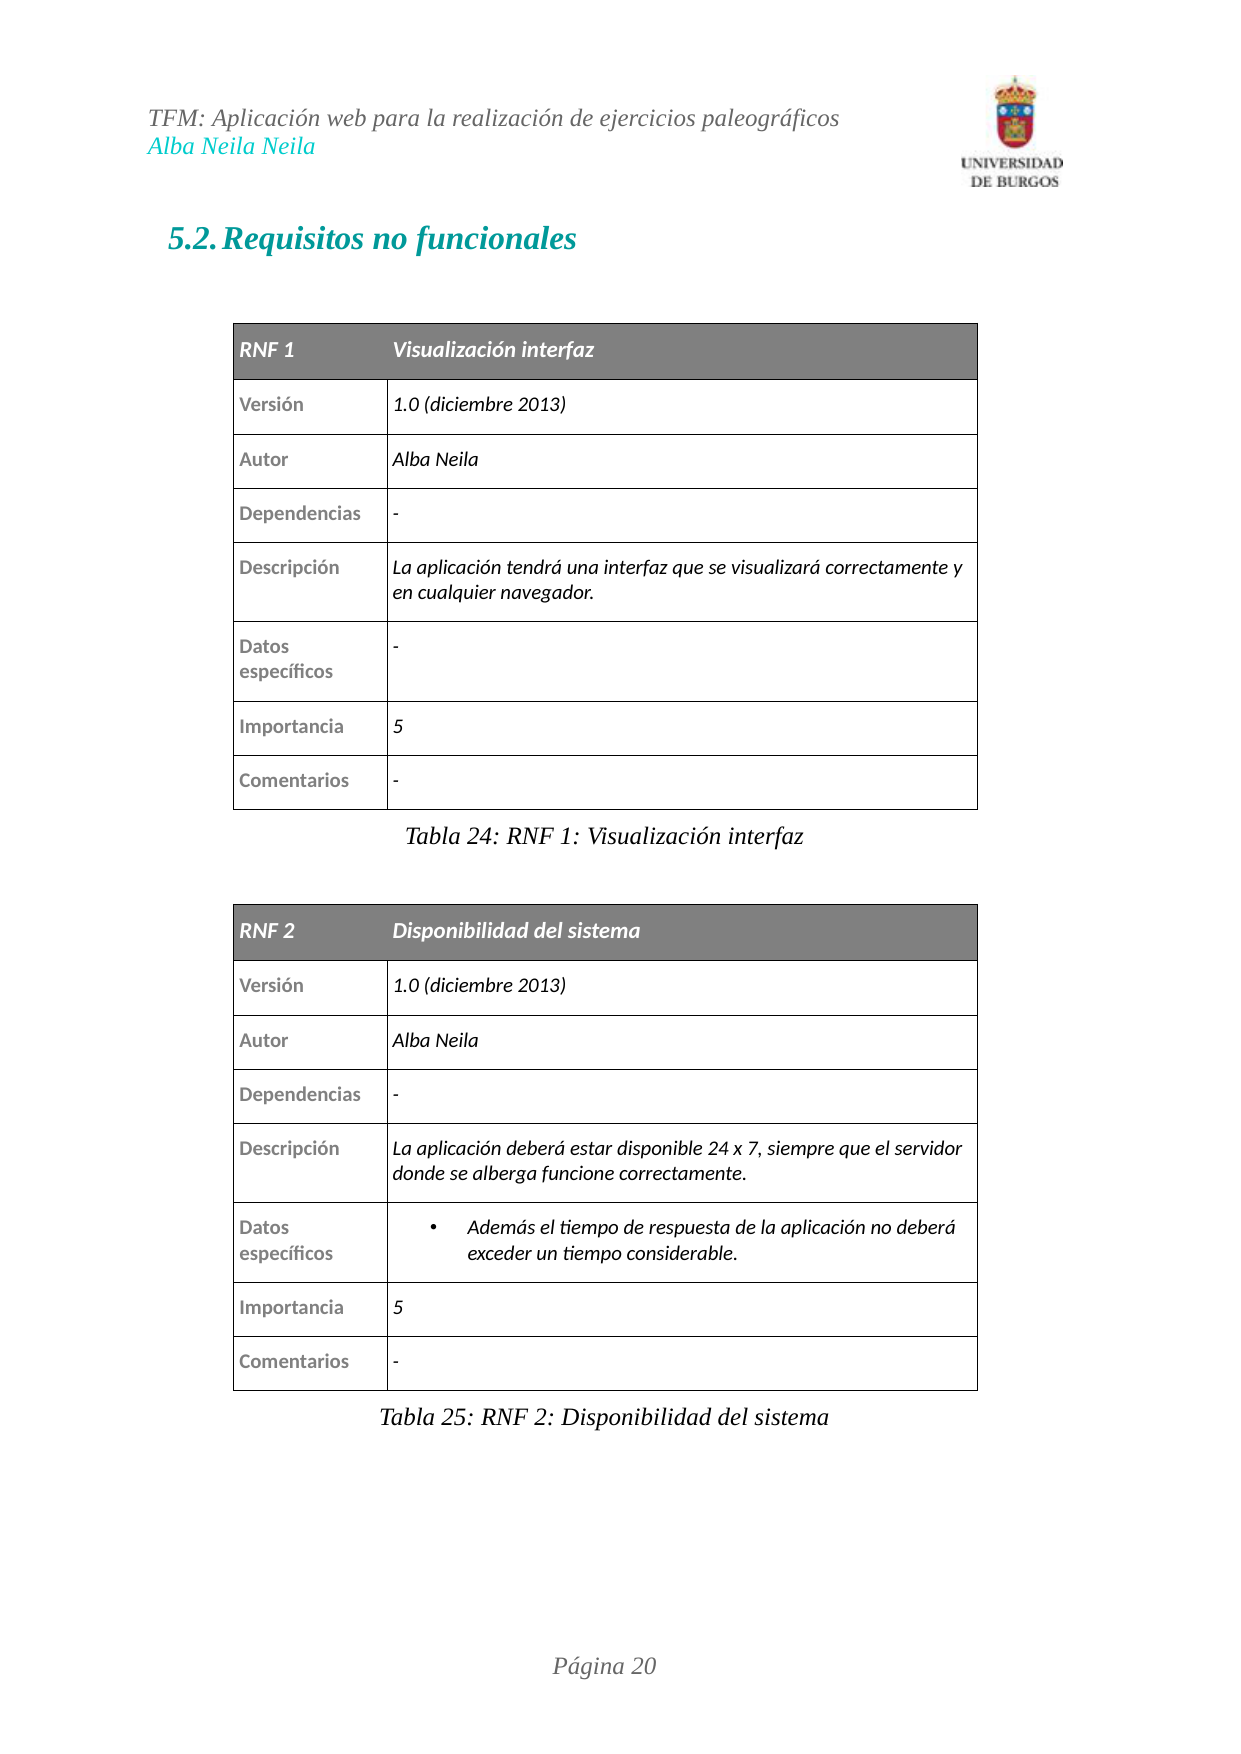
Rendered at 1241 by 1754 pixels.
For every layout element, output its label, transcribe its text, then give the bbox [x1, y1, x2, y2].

table_cell Alba Neila [388, 1016, 977, 1068]
table_header RNF 1 [234, 324, 387, 379]
picture [961, 75, 1063, 187]
table_cell - [388, 489, 977, 542]
table_cell 5 [388, 702, 977, 754]
table_cell Comentarios [234, 1337, 387, 1390]
table_cell La aplicación deberá estar disponible 24 x 7, siempre que el servidor donde se alberga funcione correctamente. [388, 1124, 977, 1202]
table_header Disponibilidad del sistema [387, 905, 977, 960]
table_cell Dependencias [234, 1070, 387, 1123]
table_header RNF 2 [234, 905, 387, 960]
table_cell Además el tiempo de respuesta de la aplicación no deberá exceder un tiempo considerable. [388, 1203, 977, 1282]
table_cell Autor [234, 1016, 387, 1068]
table_cell Datos específicos [234, 622, 387, 701]
table_cell Datos específicos [234, 1203, 387, 1282]
table_cell 1.0 (diciembre 2013) [388, 380, 977, 433]
table_header Visualización interfaz [387, 324, 977, 379]
table_cell - [388, 1070, 977, 1123]
table_cell Descripción [234, 1124, 387, 1202]
table_cell - [388, 1337, 977, 1390]
subtitle Requisitos no funcionales [159, 218, 1063, 257]
table_cell Importancia [234, 1283, 387, 1336]
text Tabla 25: RNF 2: Disponibilidad del sistema [148, 1402, 1063, 1431]
table_cell - [388, 756, 977, 809]
table_cell Versión [234, 961, 387, 1014]
table_cell 1.0 (diciembre 2013) [388, 961, 977, 1014]
table_cell Descripción [234, 543, 387, 621]
table_cell Dependencias [234, 489, 387, 542]
table_cell Comentarios [234, 756, 387, 809]
table_cell Alba Neila [388, 435, 977, 487]
table_cell Versión [234, 380, 387, 433]
table_cell Importancia [234, 702, 387, 754]
table_cell 5 [388, 1283, 977, 1336]
table_cell Autor [234, 435, 387, 487]
table_cell - [388, 622, 977, 701]
table_cell La aplicación tendrá una interfaz que se visualizará correctamente y en cualquier navegador. [388, 543, 977, 621]
text Tabla 24: RNF 1: Visualización interfaz [148, 821, 1063, 850]
